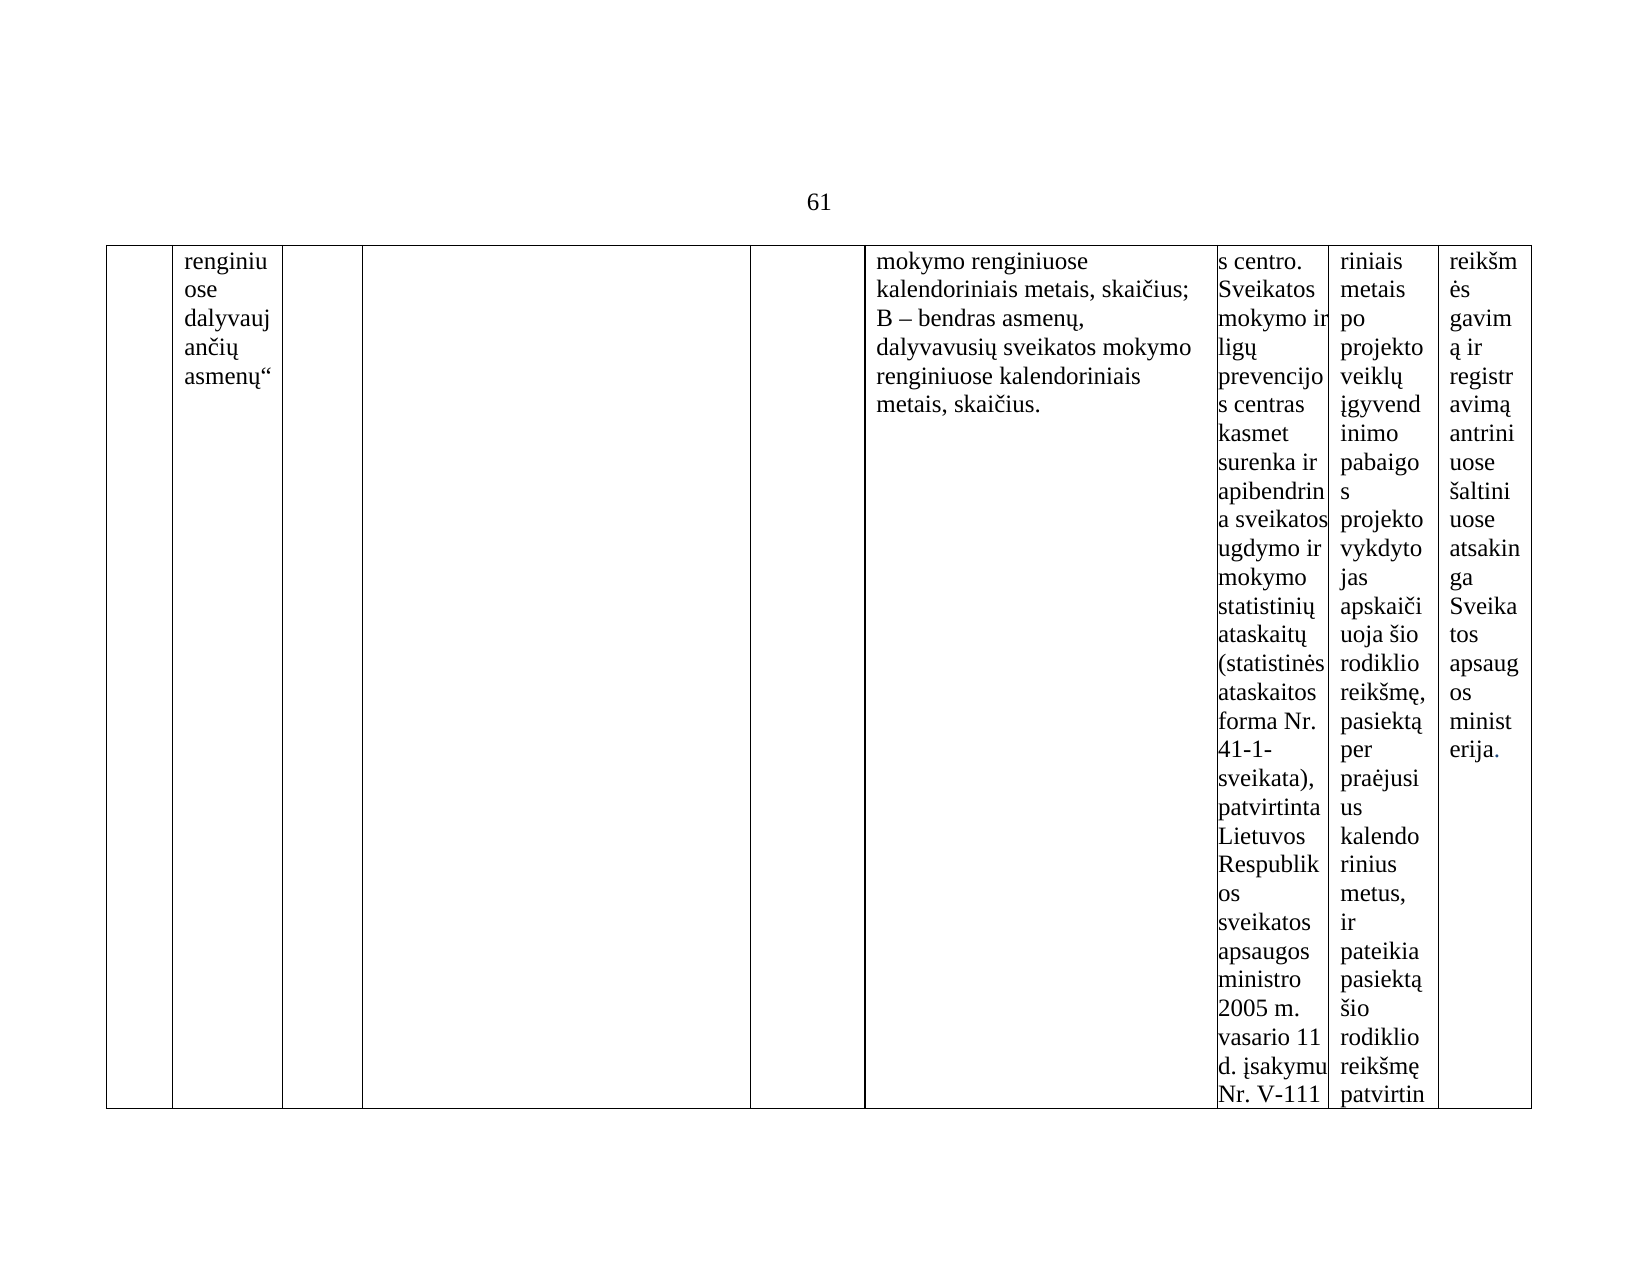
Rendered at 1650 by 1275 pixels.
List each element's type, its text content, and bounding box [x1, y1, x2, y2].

table_cell riniais metais po projekto veiklų įgyvendinimo pabaigos projekto vykdytojas apskaičiuoja šio rodiklio reikšmę, pasiektą per praėjusius kalendorinius metus, ir pateikia pasiektą šio rodiklio reikšmę patvirtin [1329, 246, 1438, 1108]
table_cell [363, 246, 750, 1108]
table_cell [751, 246, 864, 1108]
table_cell renginiuose dalyvaujančių asmenų“ [173, 246, 282, 1108]
table_cell mokymo renginiuose kalendoriniais metais, skaičius; B – bendras asmenų, dalyvavusių sveikatos mokymo renginiuose kalendoriniais metais, skaičius. [866, 246, 1217, 1108]
table_cell reikšmės gavimą ir registravimą antriniuose šaltiniuose atsakinga Sveikatos apsaugos ministerija. [1439, 246, 1531, 1108]
table_cell [107, 246, 172, 1108]
table_cell [283, 246, 362, 1108]
table_cell s centro. Sveikatos mokymo ir ligų prevencijos centras kasmet surenka ir apibendrina sveikatos ugdymo ir mokymo statistinių ataskaitų (statistinės ataskaitos forma Nr. 41-1-sveikata), patvirtinta Lietuvos Respublikos sveikatos apsaugos ministro 2005 m. vasario 11 d. įsakymu Nr. V-111 [1218, 246, 1328, 1108]
